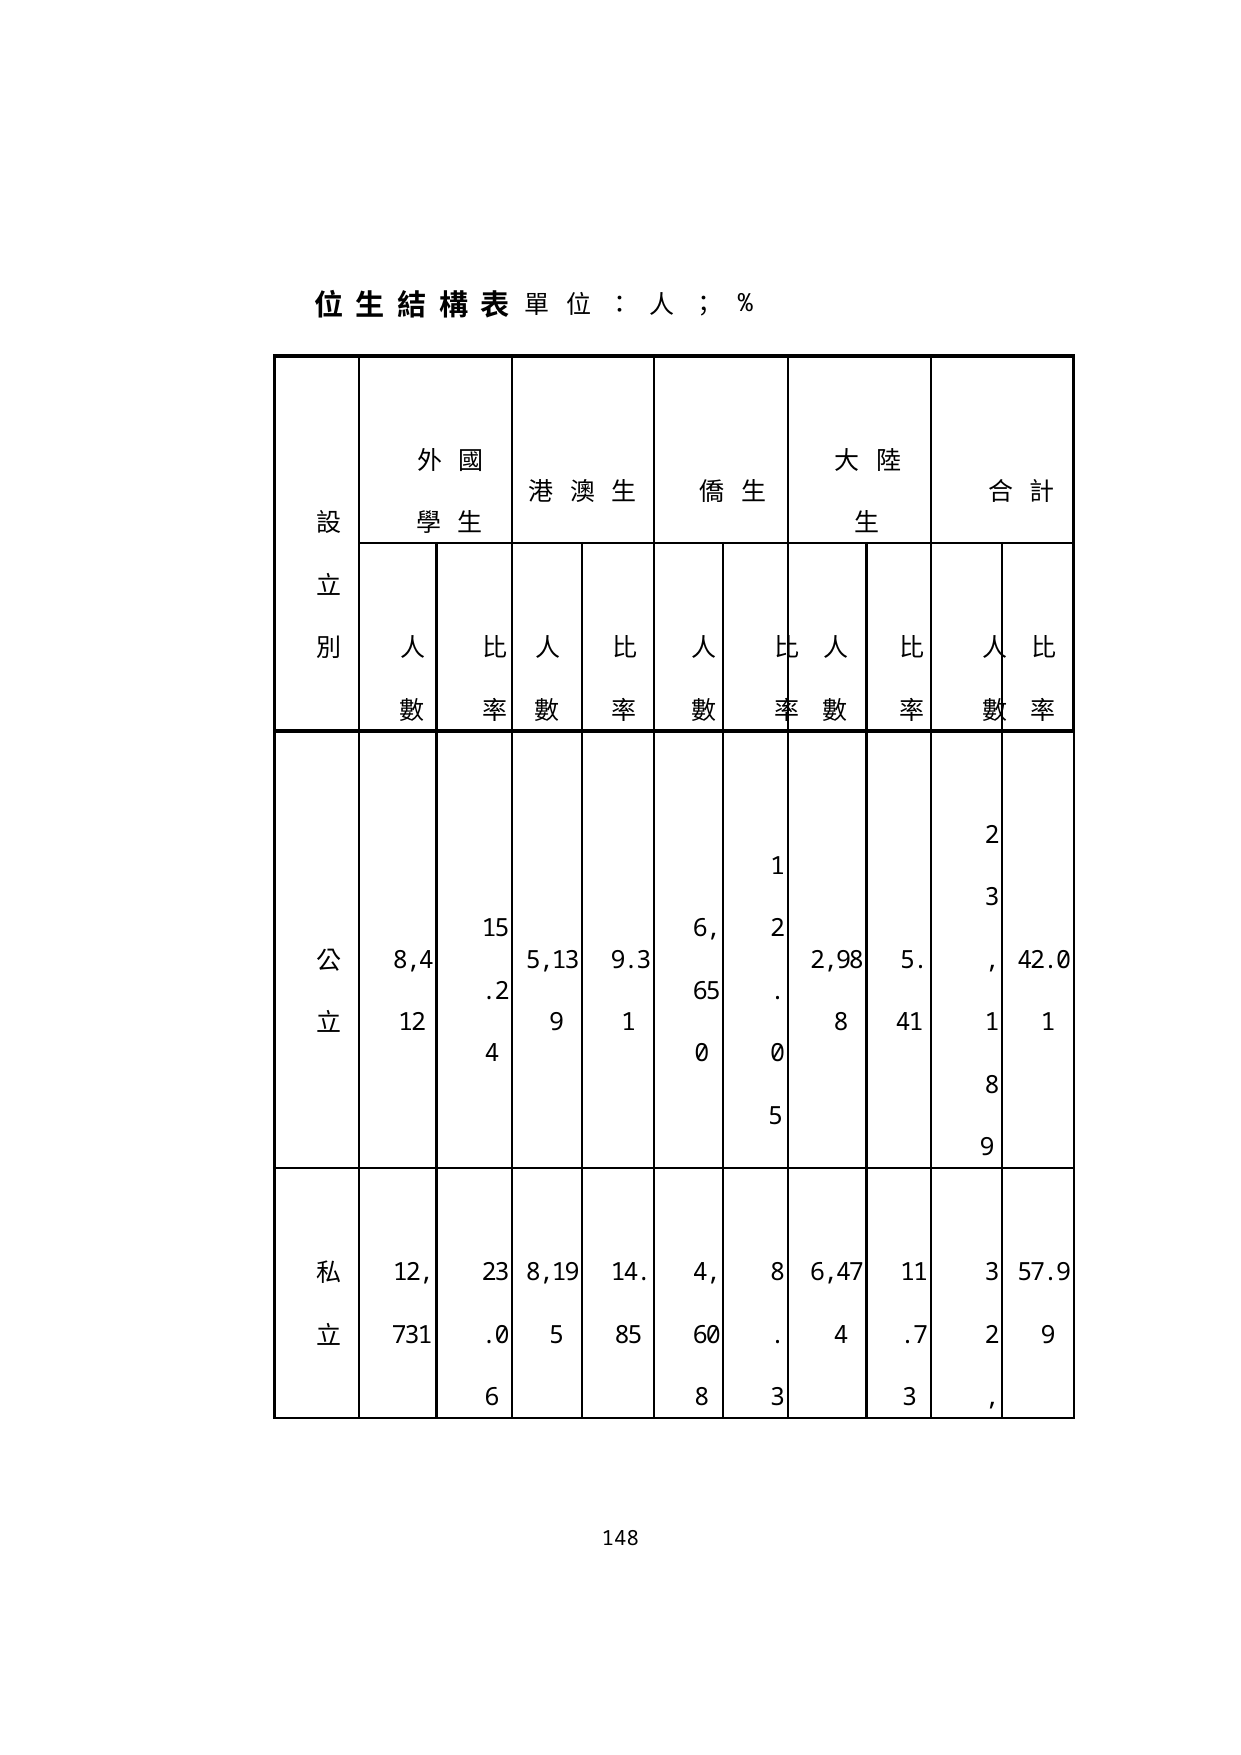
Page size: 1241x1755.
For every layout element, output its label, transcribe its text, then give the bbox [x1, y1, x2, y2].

table_cell 6,650 [655, 733, 722, 1167]
table_cell 比率 [724, 544, 787, 729]
table_cell 12.05 [724, 733, 787, 1167]
table_cell 8,195 [513, 1169, 581, 1417]
table_cell 2,988 [789, 733, 865, 1167]
table_cell 15.24 [438, 733, 511, 1167]
table_cell 57.99 [1003, 1169, 1073, 1417]
table_cell 5.41 [868, 733, 930, 1167]
table_cell 比率 [868, 544, 930, 729]
table_header 僑生 [655, 358, 787, 542]
table_header 合計 [932, 358, 1072, 542]
table_cell 9.31 [583, 733, 653, 1167]
table_cell 私立 [276, 1169, 358, 1417]
table_cell 公立 [276, 733, 358, 1167]
table_cell 11.73 [868, 1169, 930, 1417]
table_cell 42.01 [1003, 733, 1073, 1167]
table_cell 12,731 [360, 1169, 435, 1417]
table_cell 32, [932, 1169, 1001, 1417]
table_cell 23,189 [932, 733, 1001, 1167]
table_cell 4,608 [655, 1169, 722, 1417]
text 位生結構表單位：人；% [271, 229, 1058, 354]
table_cell 人數 [513, 544, 581, 729]
table_cell 8.3 [724, 1169, 787, 1417]
table_cell 23.06 [438, 1169, 511, 1417]
table_header 外國學生 [360, 358, 511, 542]
table_cell 人數 [932, 544, 1001, 729]
table_cell 5,139 [513, 733, 581, 1167]
table_cell 8,412 [360, 733, 435, 1167]
table_cell 人數 [655, 544, 722, 729]
table_cell 比率 [1003, 544, 1072, 729]
table_cell 人數 [789, 544, 865, 729]
table_cell 比率 [438, 544, 511, 729]
table_header 設立別 [276, 358, 358, 729]
table_cell 6,474 [789, 1169, 865, 1417]
table_cell 比率 [583, 544, 653, 729]
table_header 港澳生 [513, 358, 653, 542]
table_cell 人數 [360, 544, 435, 729]
table_cell 14.85 [583, 1169, 653, 1417]
table_header 大陸生 [789, 358, 930, 542]
